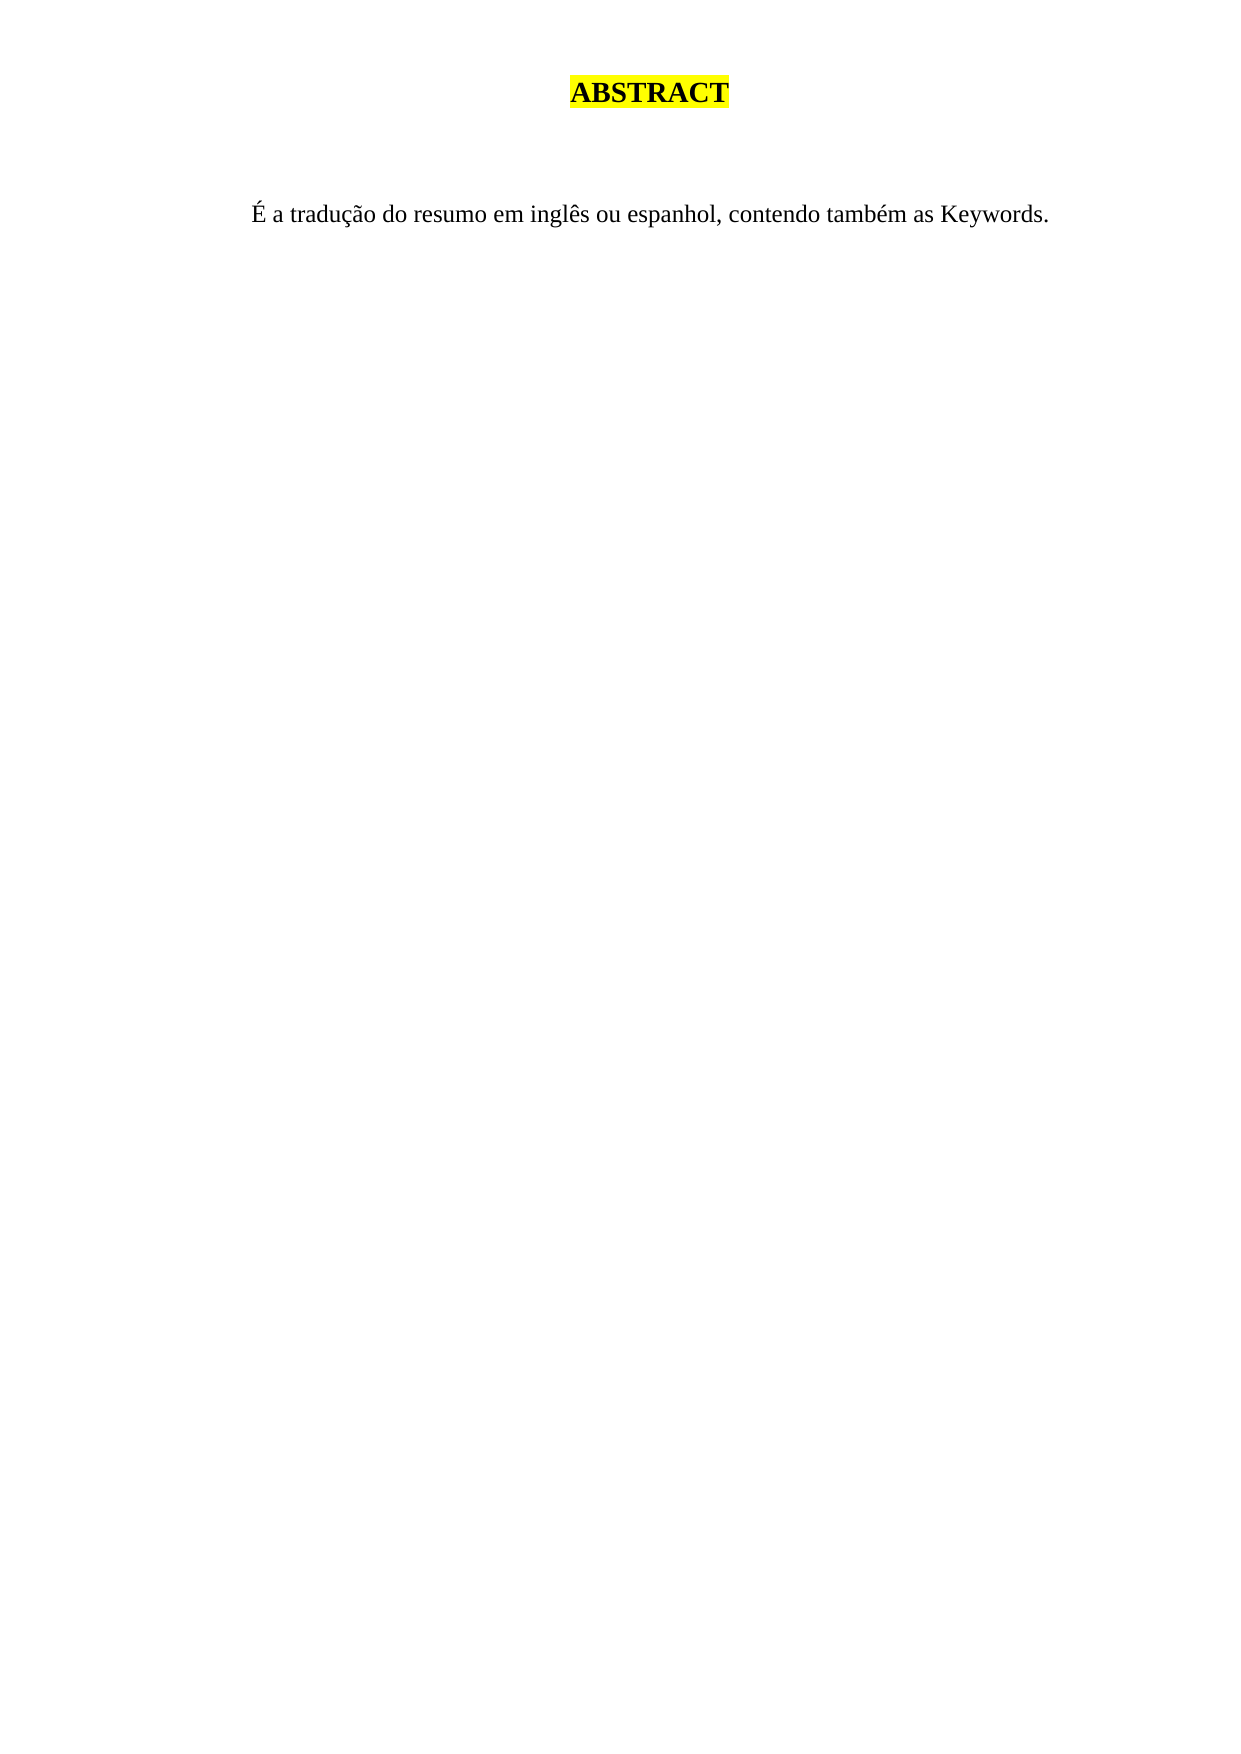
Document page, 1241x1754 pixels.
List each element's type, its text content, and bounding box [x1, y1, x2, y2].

text É a tradução do resumo em inglês ou espanhol, contendo também as Keywords. [177, 199, 1122, 228]
text abstract [177, 75, 1122, 108]
